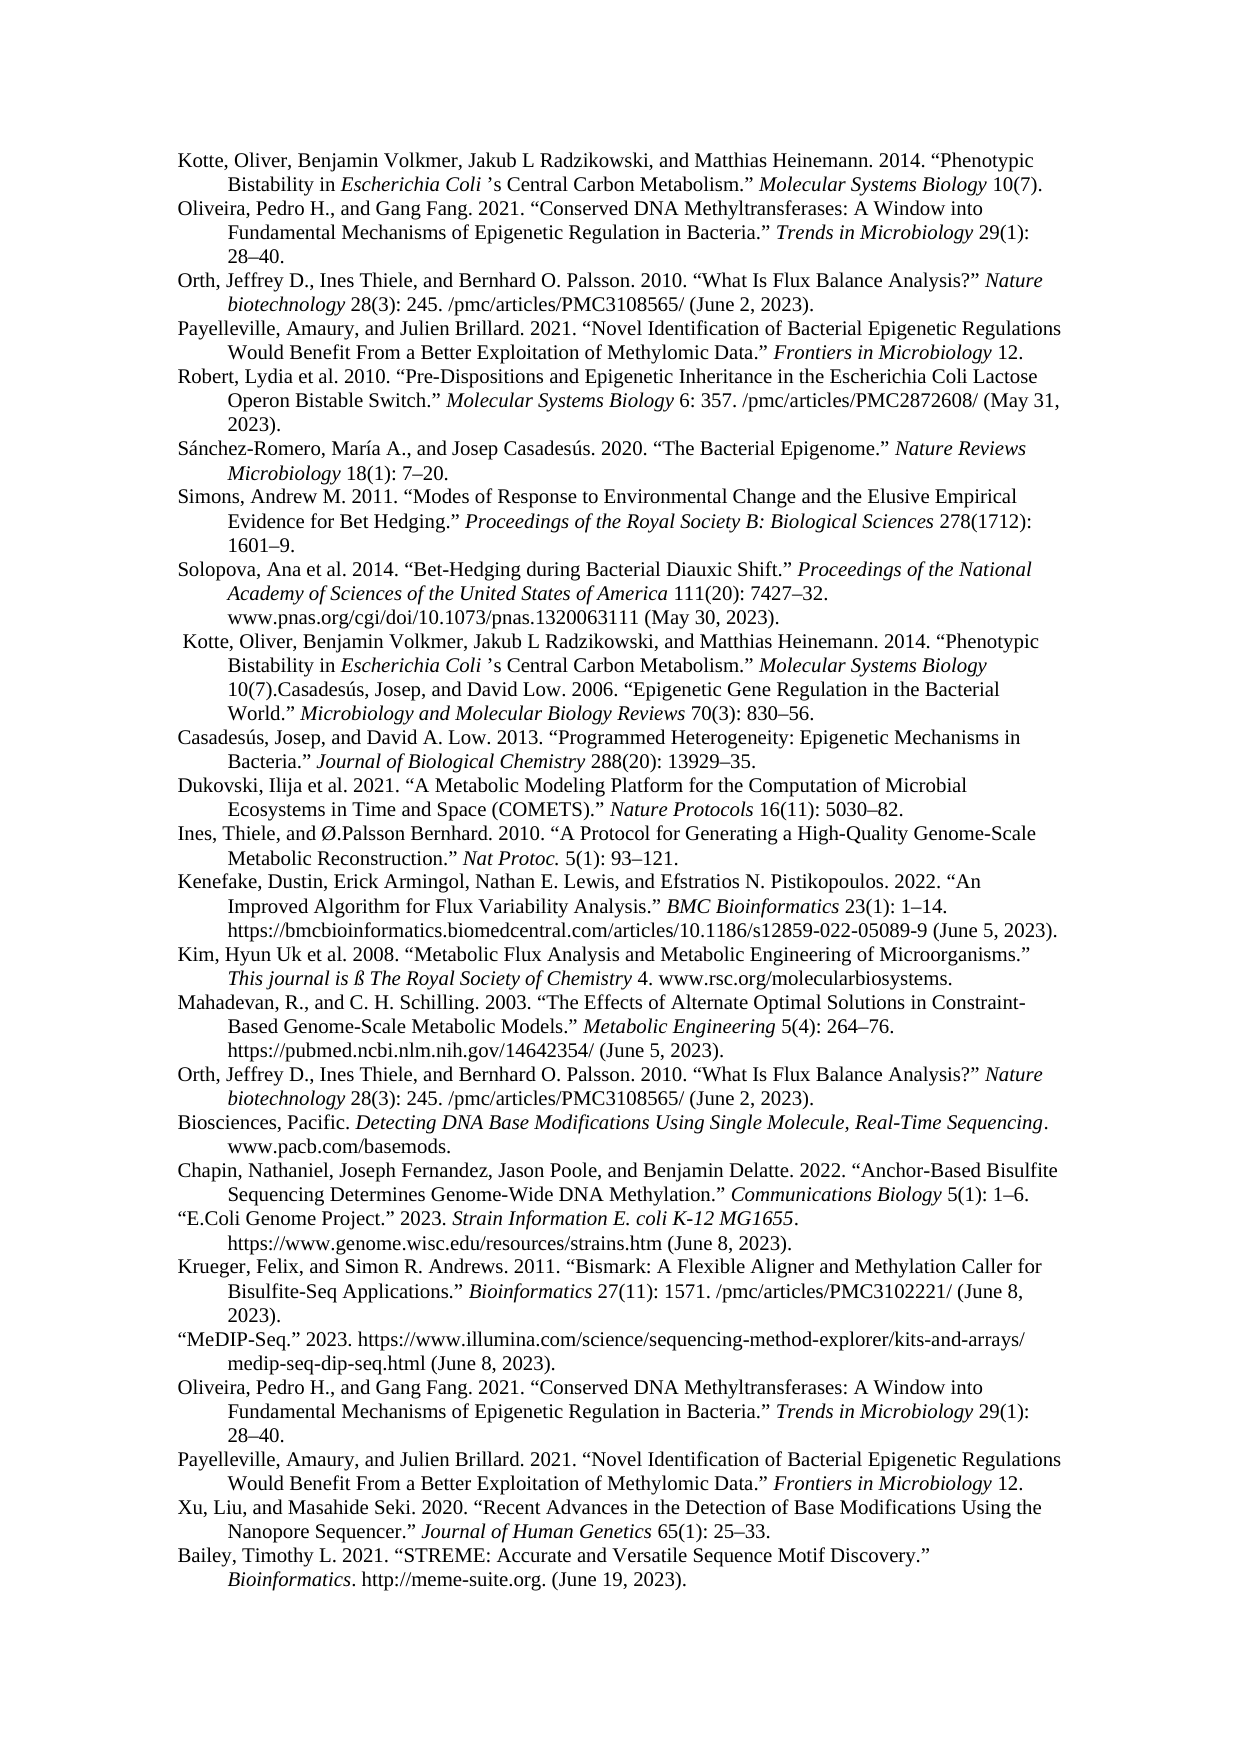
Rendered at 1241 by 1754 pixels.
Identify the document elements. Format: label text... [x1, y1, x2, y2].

text Orth, Jeffrey D., Ines Thiele, and Bernhard O. Palsson. 2010. “What Is Flux Balance Analysis?” Nature biotechnology 28(3): 245. /pmc/articles/PMC3108565/ (June 2, 2023). [177, 268, 1063, 316]
text Robert, Lydia et al. 2010. “Pre-Dispositions and Epigenetic Inheritance in the Escherichia Coli Lactose Operon Bistable Switch.” Molecular Systems Biology 6: 357. /pmc/articles/PMC2872608/ (May 31, 2023). [177, 364, 1063, 436]
text Sánchez-Romero, María A., and Josep Casadesús. 2020. “The Bacterial Epigenome.” Nature Reviews Microbiology 18(1): 7–20. [177, 436, 1063, 484]
text Bailey, Timothy L. 2021. “STREME: Accurate and Versatile Sequence Motif Discovery.” Bioinformatics. http://meme-suite.org. (June 19, 2023). [177, 1543, 1063, 1591]
text Kotte, Oliver, Benjamin Volkmer, Jakub L Radzikowski, and Matthias Heinemann. 2014. “Phenotypic Bistability in Escherichia Coli ’s Central Carbon Metabolism.” Molecular Systems Biology 10(7). [177, 148, 1063, 196]
text Kim, Hyun Uk et al. 2008. “Metabolic Flux Analysis and Metabolic Engineering of Microorganisms.” This journal is ß The Royal Society of Chemistry 4. www.rsc.org/molecularbiosystems. [177, 942, 1063, 990]
text Oliveira, Pedro H., and Gang Fang. 2021. “Conserved DNA Methyltransferases: A Window into Fundamental Mechanisms of Epigenetic Regulation in Bacteria.” Trends in Microbiology 29(1): 28–40. [177, 1375, 1063, 1447]
text Ines, Thiele, and Ø.Palsson Bernhard. 2010. “A Protocol for Generating a High-Quality Genome-Scale Metabolic Reconstruction.” Nat Protoc. 5(1): 93–121. [177, 821, 1063, 869]
text “E.Coli Genome Project.” 2023. Strain Information E. coli K-12 MG1655. https://www.genome.wisc.edu/resources/strains.htm (June 8, 2023). [177, 1206, 1063, 1254]
text Solopova, Ana et al. 2014. “Bet-Hedging during Bacterial Diauxic Shift.” Proceedings of the National Academy of Sciences of the United States of America 111(20): 7427–32. www.pnas.org/cgi/doi/10.1073/pnas.1320063111 (May 30, 2023). [177, 557, 1063, 629]
text Kenefake, Dustin, Erick Armingol, Nathan E. Lewis, and Efstratios N. Pistikopoulos. 2022. “An Improved Algorithm for Flux Variability Analysis.” BMC Bioinformatics 23(1): 1–14. https://bmcbioinformatics.biomedcentral.com/articles/10.1186/s12859-022-05089-9 (June 5, 2023). [177, 869, 1063, 942]
text Chapin, Nathaniel, Joseph Fernandez, Jason Poole, and Benjamin Delatte. 2022. “Anchor-Based Bisulfite Sequencing Determines Genome-Wide DNA Methylation.” Communications Biology 5(1): 1–6. [177, 1158, 1063, 1206]
text Mahadevan, R., and C. H. Schilling. 2003. “The Effects of Alternate Optimal Solutions in Constraint-Based Genome-Scale Metabolic Models.” Metabolic Engineering 5(4): 264–76. https://pubmed.ncbi.nlm.nih.gov/14642354/ (June 5, 2023). [177, 990, 1063, 1062]
text Krueger, Felix, and Simon R. Andrews. 2011. “Bismark: A Flexible Aligner and Methylation Caller for Bisulfite-Seq Applications.” Bioinformatics 27(11): 1571. /pmc/articles/PMC3102221/ (June 8, 2023). [177, 1254, 1063, 1327]
text Biosciences, Pacific. Detecting DNA Base Modifications Using Single Molecule, Real-Time Sequencing. www.pacb.com/basemods. [177, 1110, 1063, 1158]
text Orth, Jeffrey D., Ines Thiele, and Bernhard O. Palsson. 2010. “What Is Flux Balance Analysis?” Nature biotechnology 28(3): 245. /pmc/articles/PMC3108565/ (June 2, 2023). [177, 1062, 1063, 1110]
text Simons, Andrew M. 2011. “Modes of Response to Environmental Change and the Elusive Empirical Evidence for Bet Hedging.” Proceedings of the Royal Society B: Biological Sciences 278(1712): 1601–9. [177, 484, 1063, 557]
text Dukovski, Ilija et al. 2021. “A Metabolic Modeling Platform for the Computation of Microbial Ecosystems in Time and Space (COMETS).” Nature Protocols 16(11): 5030–82. [177, 773, 1063, 821]
text Casadesús, Josep, and David A. Low. 2013. “Programmed Heterogeneity: Epigenetic Mechanisms in Bacteria.” Journal of Biological Chemistry 288(20): 13929–35. [177, 725, 1063, 773]
text “MeDIP-Seq.” 2023. https://www.illumina.com/science/sequencing-method-explorer/kits-and-arrays/medip-seq-dip-seq.html (June 8, 2023). [177, 1327, 1063, 1375]
text Kotte, Oliver, Benjamin Volkmer, Jakub L Radzikowski, and Matthias Heinemann. 2014. “Phenotypic Bistability in Escherichia Coli ’s Central Carbon Metabolism.” Molecular Systems Biology 10(7).Casadesús, Josep, and David Low. 2006. “Epigenetic Gene Regulation in the Bacterial World.” Microbiology and Molecular Biology Reviews 70(3): 830–56. [177, 629, 1063, 725]
text Payelleville, Amaury, and Julien Brillard. 2021. “Novel Identification of Bacterial Epigenetic Regulations Would Benefit From a Better Exploitation of Methylomic Data.” Frontiers in Microbiology 12. [177, 316, 1063, 364]
text Xu, Liu, and Masahide Seki. 2020. “Recent Advances in the Detection of Base Modifications Using the Nanopore Sequencer.” Journal of Human Genetics 65(1): 25–33. [177, 1495, 1063, 1543]
text Oliveira, Pedro H., and Gang Fang. 2021. “Conserved DNA Methyltransferases: A Window into Fundamental Mechanisms of Epigenetic Regulation in Bacteria.” Trends in Microbiology 29(1): 28–40. [177, 196, 1063, 268]
text Payelleville, Amaury, and Julien Brillard. 2021. “Novel Identification of Bacterial Epigenetic Regulations Would Benefit From a Better Exploitation of Methylomic Data.” Frontiers in Microbiology 12. [177, 1447, 1063, 1495]
